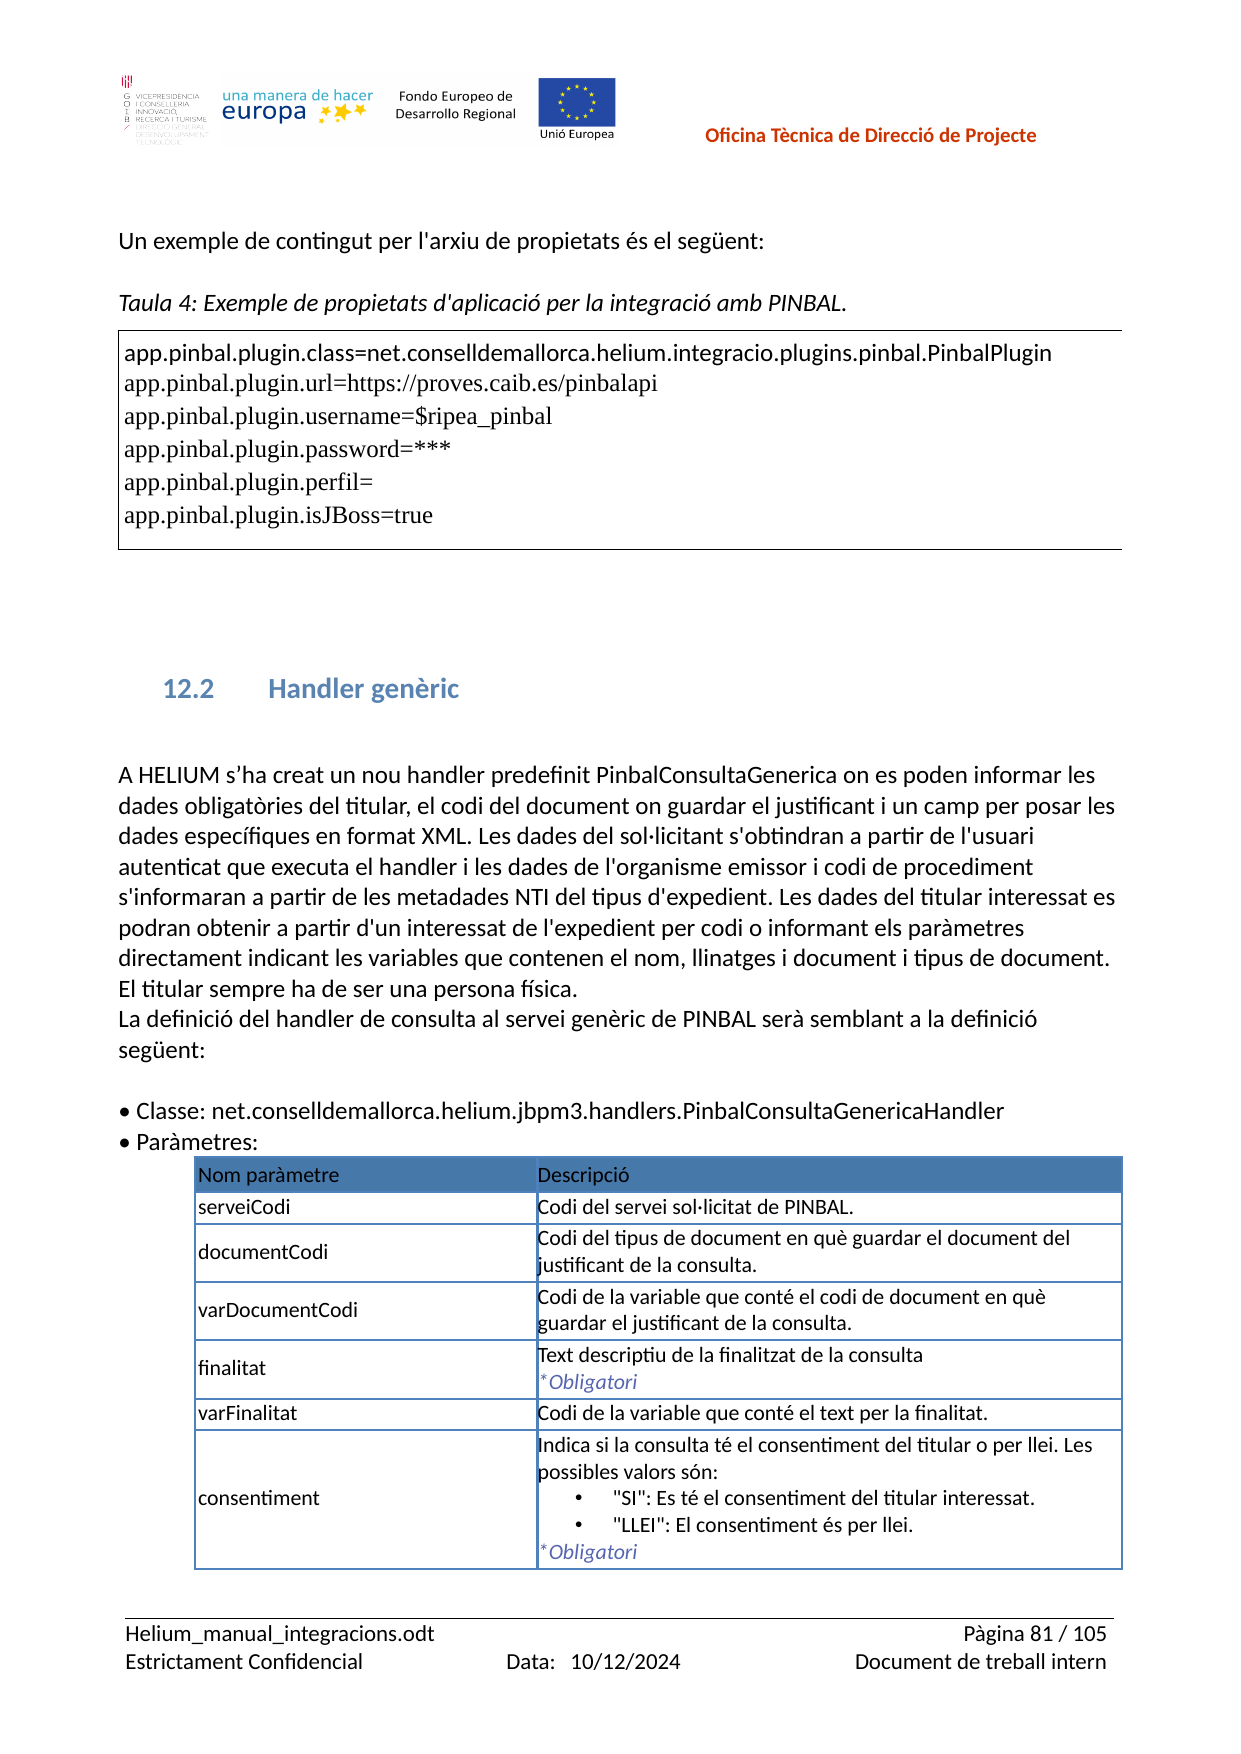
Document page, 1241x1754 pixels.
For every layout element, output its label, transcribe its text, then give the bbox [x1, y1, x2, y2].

table_cell Codi del tipus de document en què guardar el document del justificant de la consulta. [539, 1225, 1121, 1281]
table_cell finalitat [196, 1341, 536, 1397]
table_header Descripció [539, 1158, 1121, 1191]
table_cell serveiCodi [196, 1193, 536, 1222]
table_cell documentCodi [196, 1225, 536, 1281]
table_cell varFinalitat [196, 1400, 536, 1429]
table_cell varDocumentCodi [196, 1283, 536, 1339]
text Taula 4: Exemple de propietats d'aplicació per la integració amb PINBAL. [118, 287, 1122, 318]
table_cell Codi de la variable que conté el text per la finalitat. [539, 1400, 1121, 1429]
table_cell Text descriptiu de la finalitzat de la consulta *Obligatori [539, 1341, 1121, 1397]
picture [219, 73, 621, 147]
table_header app.pinbal.plugin.class=net.conselldemallorca.helium.integracio.plugins.pinbal.PinbalPlugin app.pinbal.plugin.url=https://proves.caib.es/pinbalapi app.pinbal.plugin.username=$ripea_pinbal app.pinbal.plugin.password=*** app.pinbal.plugin.perfil= app.pinbal.plugin.isJBoss=true [119, 331, 1122, 549]
text Un exemple de contingut per l'arxiu de propietats és el següent: [118, 225, 1122, 256]
text A HELIUM s’ha creat un nou handler predefinit PinbalConsultaGenerica on es poden informar les dades obligatòries del titular, el codi del document on guardar el justificant i un camp per posar les dades específiques en format XML. Les dades del sol·licitant s'obtindran a partir de l'usuari autenticat que executa el handler i les dades de l'organisme emissor i codi de procediment s'informaran a partir de les metadades NTI del tipus d'expedient. Les dades del titular interessat es podran obtenir a partir d'un interessat de l'expedient per codi o informant els paràmetres directament indicant les variables que contenen el nom, llinatges i document i tipus de document. El titular sempre ha de ser una persona física. [118, 759, 1122, 1004]
table_header Nom paràmetre [196, 1158, 536, 1191]
table_cell Indica si la consulta té el consentiment del titular o per llei. Les possibles valors són: "SI": Es té el consentiment del titular interessat. "LLEI": El consentiment és per llei. *Obligatori [539, 1431, 1121, 1567]
text • Classe: net.conselldemallorca.helium.jbpm3.handlers.PinbalConsultaGenericaHandler [118, 1095, 1122, 1126]
table_cell Codi de la variable que conté el codi de document en què guardar el justificant de la consulta. [539, 1283, 1121, 1339]
table_cell Codi del servei sol·licitat de PINBAL. [539, 1193, 1121, 1222]
picture [118, 73, 213, 147]
text La definició del handler de consulta al servei genèric de PINBAL serà semblant a la definició següent: [118, 1004, 1122, 1065]
text • Paràmetres: [118, 1126, 1122, 1156]
table_cell consentiment [196, 1431, 536, 1567]
subtitle Handler genèric [156, 670, 1122, 705]
